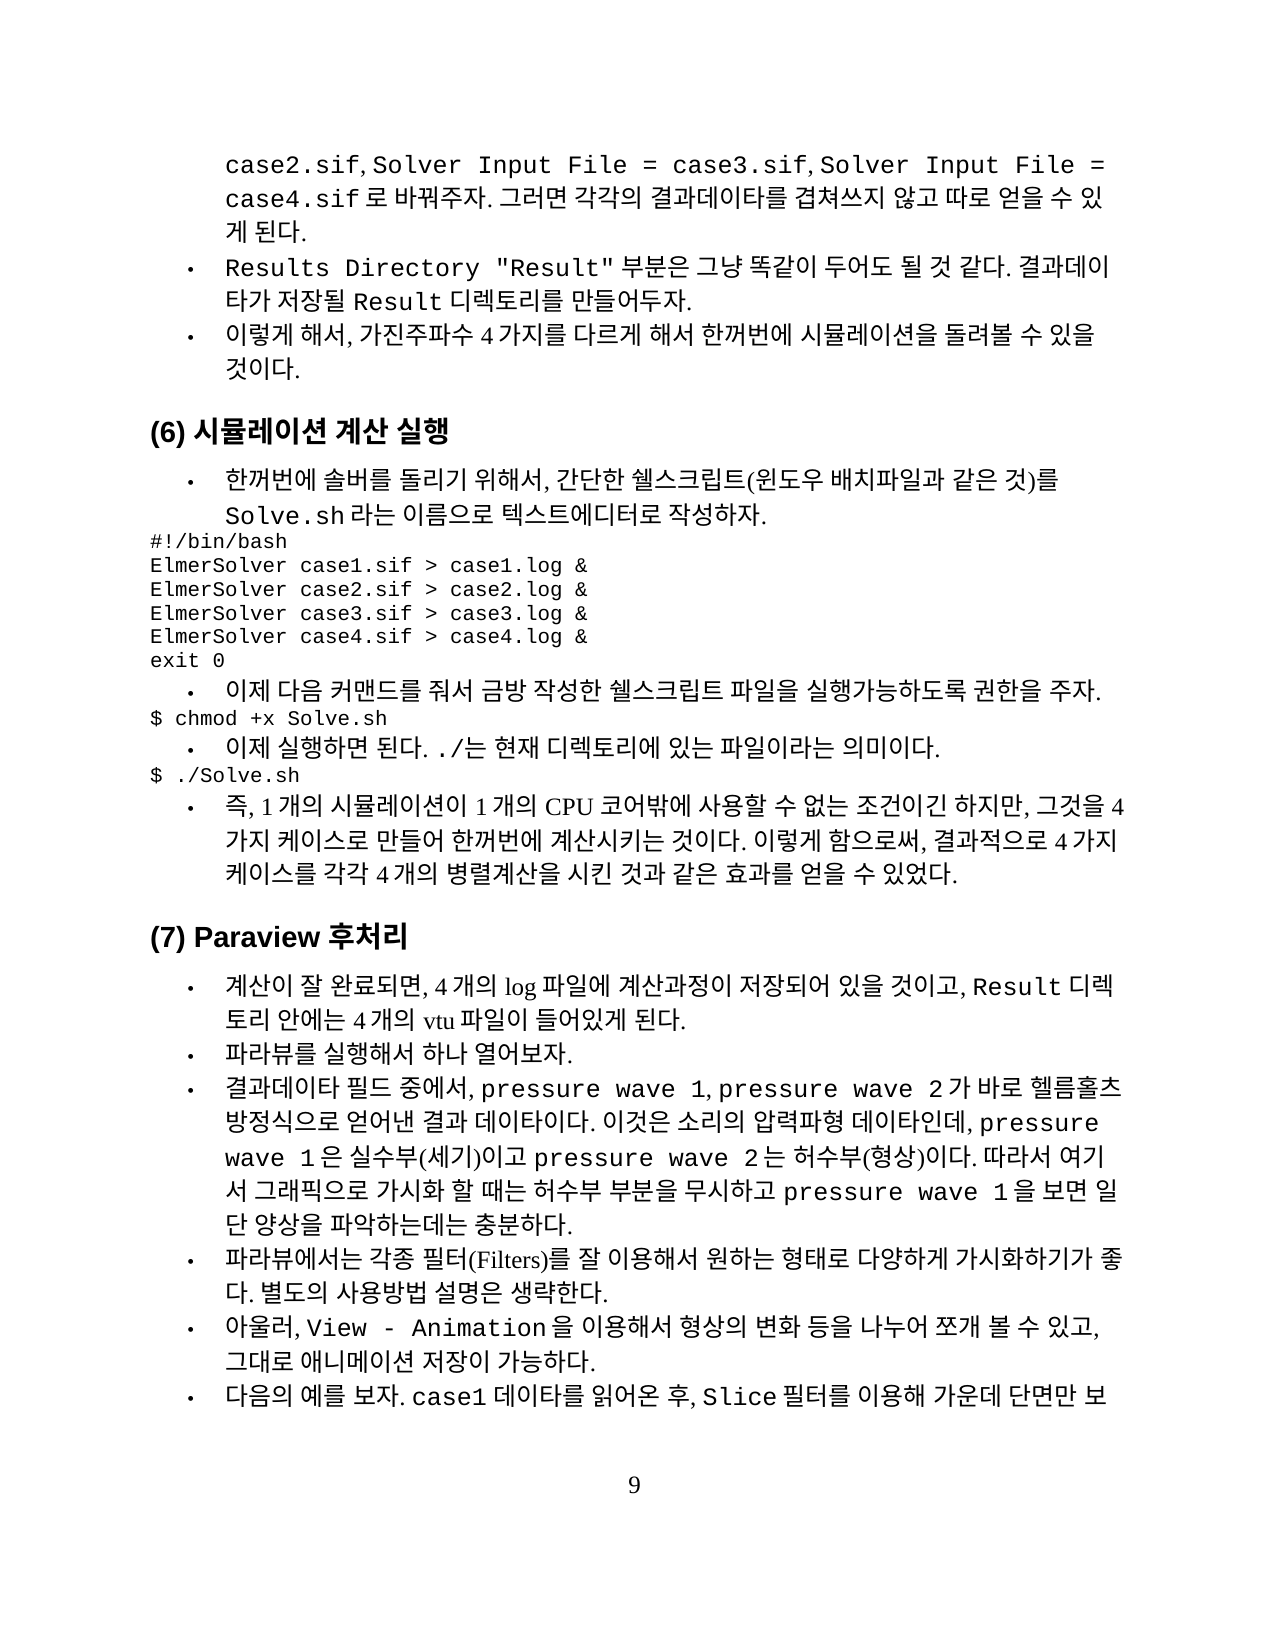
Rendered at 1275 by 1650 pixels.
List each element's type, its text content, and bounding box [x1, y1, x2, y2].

subtitle (7) Paraview 후처리 [150, 916, 1125, 956]
text $ chmod +x Solve.sh [150, 707, 1125, 731]
subtitle (6) 시뮬레이션 계산 실행 [150, 411, 1125, 451]
text ElmerSolver case4.sif > case4.log & [150, 626, 1125, 650]
list 이제 다음 커맨드를 줘서 금방 작성한 쉘스크립트 파일을 실행가능하도록 권한을 주자. [187, 673, 1125, 707]
list 파라뷰를 실행해서 하나 열어보자. [187, 1037, 1125, 1071]
list Results Directory "Result" 부분은 그냥 똑같이 두어도 될 것 같다. 결과데이타가 저장될 Result 디렉토리를 만들어두자. [187, 249, 1125, 318]
list 다음의 예를 보자. case1 데이타를 읽어온 후, Slice필터를 이용해 가운데 단면만 보 [187, 1378, 1125, 1413]
list case2.sif, Solver Input File = case3.sif, Solver Input File = case4.sif로 바꿔주자. 그러면 각각의 결과데이타를 겹쳐쓰지 않고 따로 얻을 수 있게 된다. [187, 150, 1125, 249]
text ElmerSolver case3.sif > case3.log & [150, 602, 1125, 626]
list 한꺼번에 솔버를 돌리기 위해서, 간단한 쉘스크립트(윈도우 배치파일과 같은 것)를 Solve.sh라는 이름으로 텍스트에디터로 작성하자. [187, 463, 1125, 532]
text ElmerSolver case2.sif > case2.log & [150, 579, 1125, 602]
text $ ./Solve.sh [150, 765, 1125, 789]
list 아울러, View - Animation을 이용해서 형상의 변화 등을 나누어 쪼개 볼 수 있고, 그대로 애니메이션 저장이 가능하다. [187, 1310, 1125, 1378]
list 계산이 잘 완료되면, 4개의 log 파일에 계산과정이 저장되어 있을 것이고, Result 디렉토리 안에는 4개의 vtu파일이 들어있게 된다. [187, 968, 1125, 1037]
list 파라뷰에서는 각종 필터(Filters)를 잘 이용해서 원하는 형태로 다양하게 가시화하기가 좋다. 별도의 사용방법 설명은 생략한다. [187, 1242, 1125, 1310]
list 즉, 1개의 시뮬레이션이 1개의 CPU 코어밖에 사용할 수 없는 조건이긴 하지만, 그것을 4가지 케이스로 만들어 한꺼번에 계산시키는 것이다. 이렇게 함으로써, 결과적으로 4가지 케이스를 각각 4개의 병렬계산을 시킨 것과 같은 효과를 얻을 수 있었다. [187, 789, 1125, 891]
text #!/bin/bash [150, 532, 1125, 555]
text exit 0 [150, 650, 1125, 673]
list 이렇게 해서, 가진주파수 4가지를 다르게 해서 한꺼번에 시뮬레이션을 돌려볼 수 있을 것이다. [187, 318, 1125, 386]
list 결과데이타 필드 중에서, pressure wave 1, pressure wave 2가 바로 헬름홀츠 방정식으로 얻어낸 결과 데이타이다. 이것은 소리의 압력파형 데이타인데, pressure wave 1은 실수부(세기)이고 pressure wave 2는 허수부(형상)이다. 따라서 여기서 그래픽으로 가시화 할 때는 허수부 부분을 무시하고 pressure wave 1을 보면 일단 양상을 파악하는데는 충분하다. [187, 1071, 1125, 1242]
list 이제 실행하면 된다. ./는 현재 디렉토리에 있는 파일이라는 의미이다. [187, 731, 1125, 765]
text ElmerSolver case1.sif > case1.log & [150, 555, 1125, 579]
